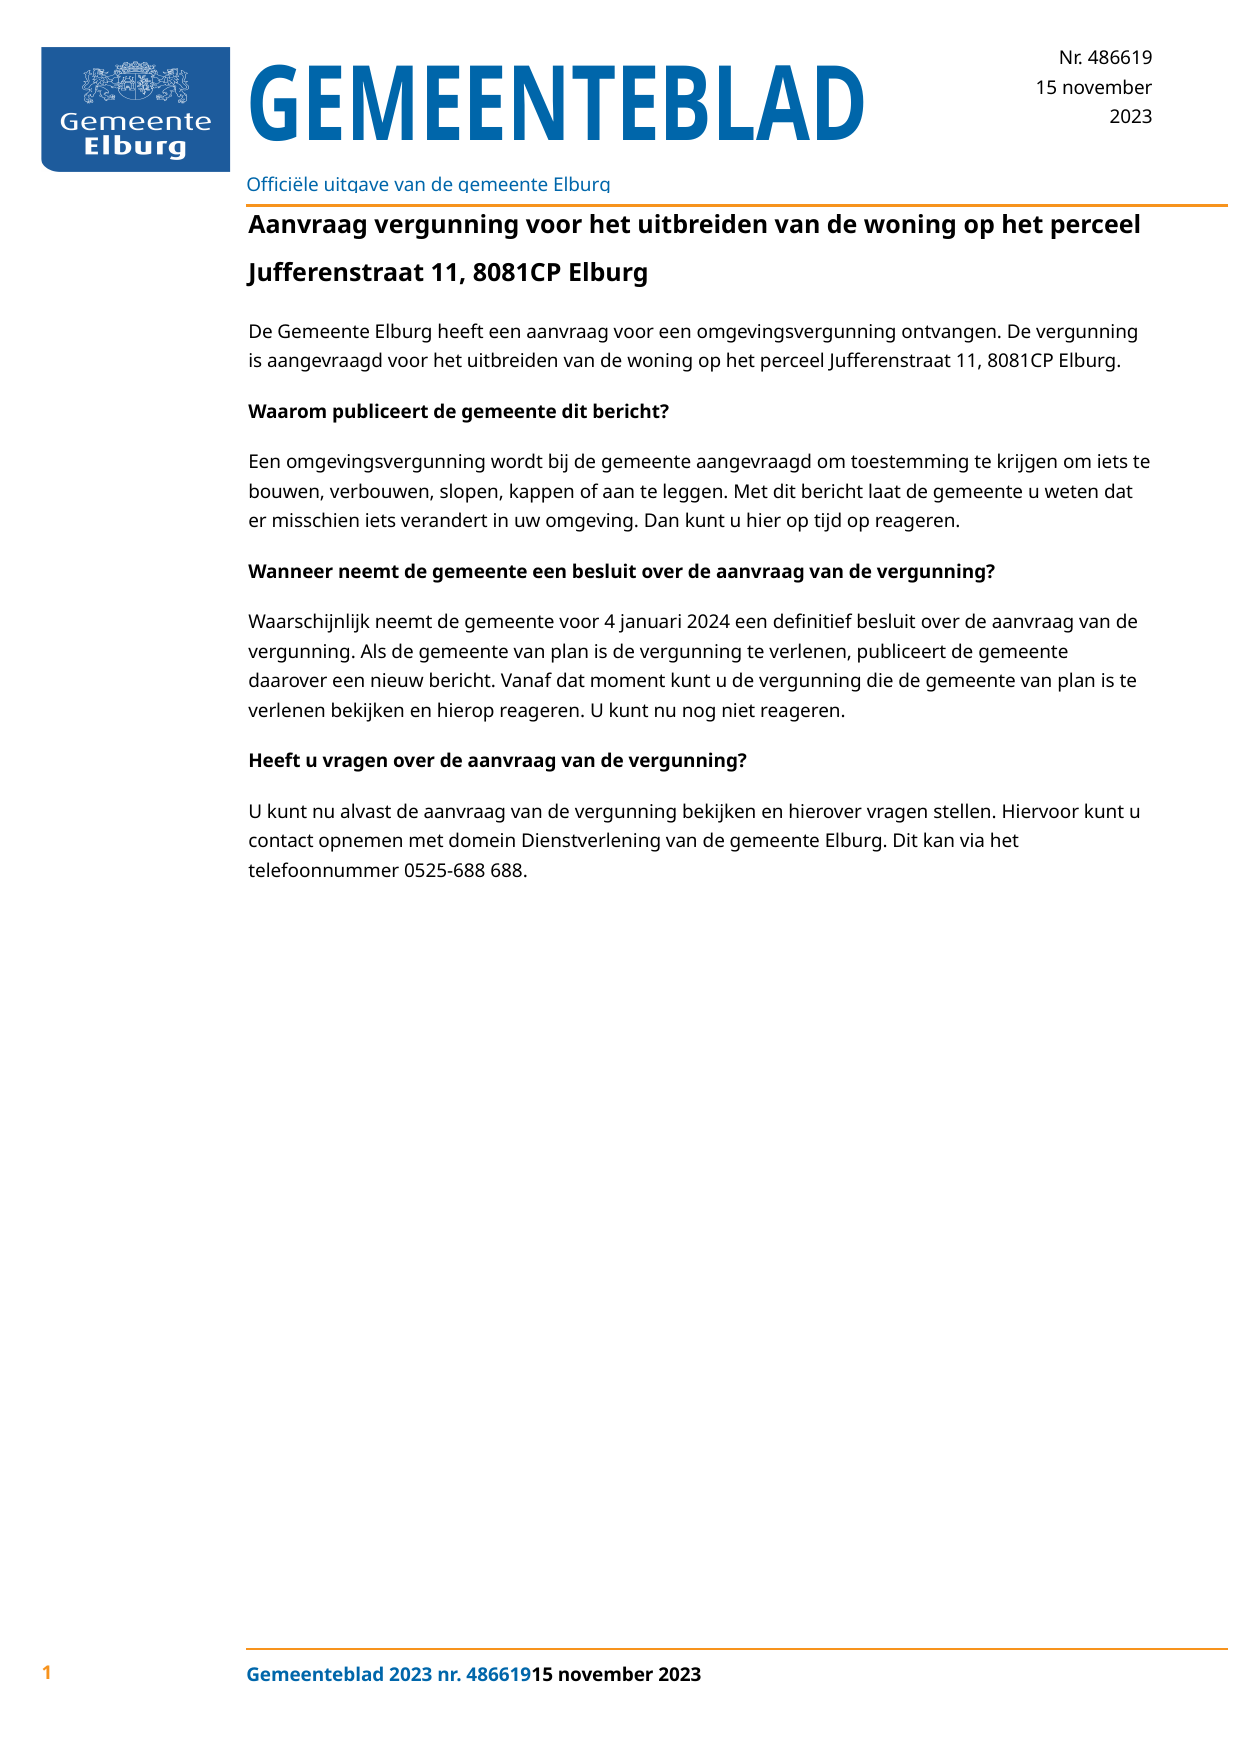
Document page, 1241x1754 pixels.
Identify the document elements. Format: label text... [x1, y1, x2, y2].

text Waarschijnlijk neemt de gemeente voor 4 januari 2024 een definitief besluit over de aanvraag van de vergunning. Als de gemeente van plan is de vergunning te verlenen, publiceert de gemeente daarover een nieuw bericht. Vanaf dat moment kunt u de vergunning die de gemeente van plan is te verlenen bekijken en hierop reageren. U kunt nu nog niet reageren. [248, 608, 1152, 723]
text Heeft u vragen over de aanvraag van de vergunning? [248, 747, 1152, 773]
text Wanneer neemt de gemeente een besluit over de aanvraag van de vergunning? [248, 558, 1152, 584]
text Waarom publiceert de gemeente dit bericht? [248, 398, 1152, 424]
text U kunt nu alvast de aanvraag van de vergunning bekijken en hierover vragen stellen. Hiervoor kunt u contact opnemen met domein Dienstverlening van de gemeente Elburg. Dit kan via het telefoonnummer 0525-688 688. [248, 798, 1152, 883]
text De Gemeente Elburg heeft een aanvraag voor een omgevingsvergunning ontvangen. De vergunning is aangevraagd voor het uitbreiden van de woning op het perceel Jufferenstraat 11, 8081CP Elburg. [248, 318, 1152, 373]
picture [41, 47, 231, 172]
text Een omgevingsvergunning wordt bij de gemeente aangevraagd om toestemming te krijgen om iets te bouwen, verbouwen, slopen, kappen of aan te leggen. Met dit bericht laat de gemeente u weten dat er misschien iets verandert in uw omgeving. Dan kunt u hier op tijd op reageren. [248, 448, 1152, 533]
text Aanvraag vergunning voor het uitbreiden van de woning op het perceel Jufferenstraat 11, 8081CP Elburg [248, 207, 1152, 288]
